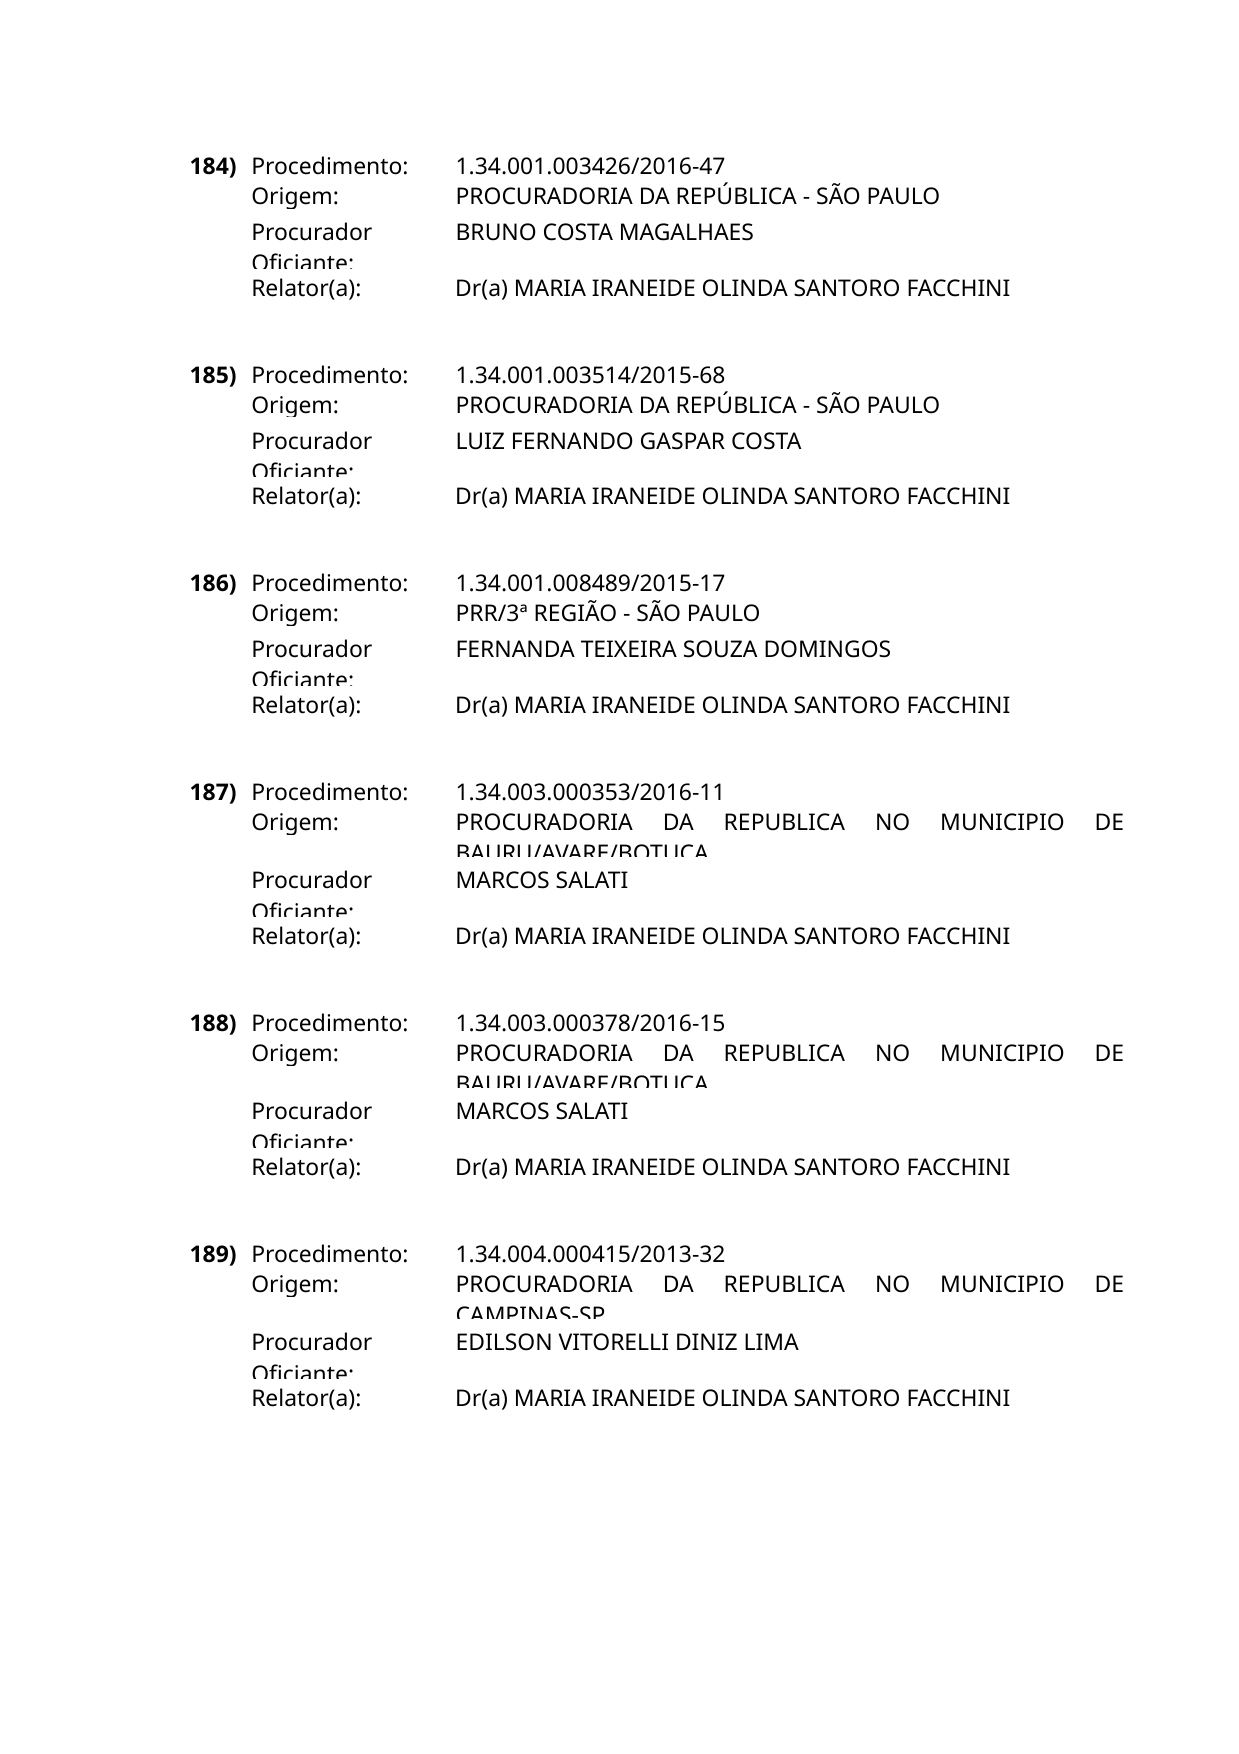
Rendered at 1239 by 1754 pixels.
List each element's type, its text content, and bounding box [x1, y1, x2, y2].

table_cell [189, 180, 251, 208]
table_cell [0, 272, 189, 302]
table_cell Origem: [251, 389, 455, 417]
table_cell [1125, 626, 1239, 633]
table_cell [189, 626, 251, 633]
table_cell [0, 510, 189, 567]
table_cell MARCOS SALATI [455, 864, 1124, 915]
table_cell Procedimento: [251, 150, 455, 178]
table_cell [0, 1238, 189, 1266]
table_cell [0, 950, 189, 1007]
table_cell [189, 1326, 251, 1377]
table_cell [455, 626, 1124, 633]
table_cell [455, 857, 1124, 864]
table_cell [251, 1065, 455, 1088]
table_cell [0, 389, 189, 417]
table_cell [251, 857, 455, 864]
table_cell [1125, 150, 1239, 178]
table_cell [189, 216, 251, 267]
table_cell [0, 1181, 189, 1238]
table_cell 1.34.001.008489/2015-17 [455, 567, 1124, 596]
table_cell [455, 209, 1124, 216]
table_header Dr(a) MARIA IRANEIDE OLINDA SANTORO FACCHINI [455, 480, 1122, 509]
table_cell Procurador Oficiante: [251, 425, 455, 477]
table_cell [251, 1296, 455, 1319]
table_cell [1125, 1238, 1239, 1266]
table_cell [0, 150, 189, 178]
table_header Dr(a) MARIA IRANEIDE OLINDA SANTORO FACCHINI [455, 1382, 1122, 1410]
table_cell [1125, 1095, 1239, 1146]
table_cell [189, 272, 251, 302]
table_cell [1125, 359, 1239, 387]
table_cell FERNANDA TEIXEIRA SOUZA DOMINGOS [455, 633, 1124, 684]
table_cell Origem: [251, 1268, 455, 1296]
table_cell [189, 417, 251, 424]
table_cell Procedimento: [251, 1007, 455, 1035]
table_cell [251, 1088, 455, 1095]
table_cell [455, 302, 1124, 358]
table_cell [1125, 510, 1239, 567]
table_cell [0, 216, 189, 267]
table_cell [1125, 216, 1239, 267]
table_header Relator(a): [251, 689, 455, 717]
table_cell [1125, 180, 1239, 208]
table_cell [189, 1181, 251, 1238]
table_cell [189, 209, 251, 216]
table_cell [0, 597, 189, 626]
table_cell [0, 209, 189, 216]
table_cell [0, 1007, 189, 1035]
table_cell [189, 389, 251, 417]
table_cell [1125, 1007, 1239, 1035]
table_cell [1125, 633, 1239, 684]
table_cell [1125, 1181, 1239, 1238]
table_cell [1125, 1088, 1239, 1095]
table_cell [0, 1088, 189, 1095]
table_cell [189, 1296, 251, 1319]
table_cell [251, 510, 455, 567]
table_cell [189, 302, 251, 358]
table_cell [1125, 1037, 1239, 1065]
table_cell [189, 719, 251, 776]
table_cell [0, 417, 189, 424]
table_cell [189, 806, 251, 834]
table_cell [455, 950, 1124, 1007]
table_cell [455, 417, 1124, 424]
table_cell [251, 1181, 455, 1238]
table_header [455, 0, 1124, 150]
table_cell [455, 1319, 1124, 1326]
table_cell [1125, 1326, 1239, 1377]
table_cell 1.34.001.003514/2015-68 [455, 359, 1124, 387]
table_cell [0, 920, 189, 950]
table_cell [0, 689, 189, 719]
table_cell PRR/3ª REGIÃO - SÃO PAULO [455, 597, 1124, 626]
table_cell PROCURADORIA DA REPUBLICA NO MUNICIPIO DE CAMPINAS-SP [455, 1268, 1124, 1319]
table_cell 188) [189, 1007, 251, 1035]
table_cell 1.34.001.003426/2016-47 [455, 150, 1124, 178]
table_cell [0, 626, 189, 633]
table_header Relator(a): [251, 1382, 455, 1410]
table_cell [0, 1151, 189, 1181]
table_cell [1125, 806, 1239, 834]
table_cell [1125, 1065, 1239, 1088]
table_cell Origem: [251, 806, 455, 834]
table_header Dr(a) MARIA IRANEIDE OLINDA SANTORO FACCHINI [455, 1151, 1122, 1179]
table_header [1125, 0, 1239, 150]
table_cell 186) [189, 567, 251, 596]
table_cell [0, 633, 189, 684]
table_cell Origem: [251, 597, 455, 626]
table_cell [189, 1382, 251, 1412]
table_cell [189, 834, 251, 857]
table_cell [1125, 302, 1239, 358]
table_cell [189, 857, 251, 864]
table_cell LUIZ FERNANDO GASPAR COSTA [455, 425, 1124, 476]
table_cell [455, 1181, 1124, 1238]
table_cell [1125, 209, 1239, 216]
table_cell [189, 597, 251, 626]
table_cell [0, 1268, 189, 1296]
table_cell [0, 480, 189, 510]
table_cell 1.34.003.000353/2016-11 [455, 776, 1124, 804]
table_cell [0, 567, 189, 596]
table_cell [1125, 920, 1239, 950]
table_cell [1125, 1319, 1239, 1326]
table_cell PROCURADORIA DA REPÚBLICA - SÃO PAULO [455, 180, 1124, 208]
table_cell [251, 302, 455, 358]
table_cell [189, 864, 251, 915]
table_cell [0, 1037, 189, 1065]
table_cell [189, 1151, 251, 1181]
table_cell [0, 1065, 189, 1088]
table_cell [0, 776, 189, 804]
table_header Dr(a) MARIA IRANEIDE OLINDA SANTORO FACCHINI [455, 920, 1122, 948]
table_cell Origem: [251, 180, 455, 208]
table_cell Procedimento: [251, 359, 455, 387]
table_cell [189, 1095, 251, 1146]
table_cell [1125, 597, 1239, 626]
table_cell [1125, 689, 1239, 719]
table_cell [1125, 776, 1239, 804]
table_cell [1125, 719, 1239, 776]
table_cell [455, 510, 1124, 567]
table_cell Procurador Oficiante: [251, 1095, 455, 1148]
table_header Relator(a): [251, 920, 455, 948]
table_cell [1125, 272, 1239, 302]
table_cell [0, 834, 189, 857]
table_header Dr(a) MARIA IRANEIDE OLINDA SANTORO FACCHINI [455, 689, 1122, 717]
table_cell [189, 1065, 251, 1088]
table_cell [0, 302, 189, 358]
table_cell [1125, 417, 1239, 424]
table_cell [1125, 834, 1239, 857]
table_cell Procurador Oficiante: [251, 216, 455, 268]
table_cell [0, 1319, 189, 1326]
table_cell [0, 1382, 189, 1412]
table_cell [1125, 1296, 1239, 1319]
table_cell [189, 480, 251, 510]
table_cell [0, 425, 189, 476]
table_cell [189, 1088, 251, 1095]
table_cell 1.34.004.000415/2013-32 [455, 1238, 1124, 1266]
table_cell Procedimento: [251, 567, 455, 596]
table_cell Procurador Oficiante: [251, 633, 455, 686]
table_cell [1125, 425, 1239, 476]
table_cell [1125, 480, 1239, 510]
table_cell [1125, 864, 1239, 915]
table_cell [1125, 1151, 1239, 1181]
table_cell [455, 1088, 1124, 1095]
table_cell PROCURADORIA DA REPUBLICA NO MUNICIPIO DE BAURU/AVARE/BOTUCA [455, 806, 1124, 857]
table_cell [1125, 567, 1239, 596]
table_cell Procedimento: [251, 1238, 455, 1266]
table_cell 184) [189, 150, 251, 178]
table_header Relator(a): [251, 272, 455, 300]
table_cell [1125, 389, 1239, 417]
table_cell PROCURADORIA DA REPÚBLICA - SÃO PAULO [455, 389, 1124, 417]
table_cell [189, 689, 251, 719]
table_cell [189, 633, 251, 684]
table_cell BRUNO COSTA MAGALHAES [455, 216, 1124, 267]
table_cell [0, 1095, 189, 1146]
table_cell [251, 719, 455, 776]
table_cell [251, 417, 455, 424]
table_cell [0, 864, 189, 915]
table_cell PROCURADORIA DA REPUBLICA NO MUNICIPIO DE BAURU/AVARE/BOTUCA [455, 1037, 1124, 1088]
table_cell 185) [189, 359, 251, 387]
table_cell [251, 209, 455, 216]
table_cell 189) [189, 1238, 251, 1266]
table_cell [251, 626, 455, 633]
table_cell [0, 857, 189, 864]
table_cell 187) [189, 776, 251, 804]
table_header [189, 0, 251, 150]
table_cell [0, 180, 189, 208]
table_header Dr(a) MARIA IRANEIDE OLINDA SANTORO FACCHINI [455, 272, 1122, 300]
table_cell [0, 1296, 189, 1319]
table_cell Procedimento: [251, 776, 455, 804]
table_cell Procurador Oficiante: [251, 864, 455, 917]
table_cell [1125, 1382, 1239, 1412]
table_cell [189, 1268, 251, 1296]
table_cell [189, 950, 251, 1007]
table_cell [0, 719, 189, 776]
table_cell [251, 950, 455, 1007]
table_cell [189, 920, 251, 950]
table_cell [189, 425, 251, 476]
table_header Relator(a): [251, 1151, 455, 1179]
table_cell 1.34.003.000378/2016-15 [455, 1007, 1124, 1035]
table_cell [0, 1326, 189, 1377]
table_cell [189, 510, 251, 567]
table_cell Origem: [251, 1037, 455, 1065]
table_cell [1125, 857, 1239, 864]
table_cell [455, 719, 1124, 776]
table_cell [1125, 1268, 1239, 1296]
table_cell [1125, 950, 1239, 1007]
table_header Relator(a): [251, 480, 455, 509]
table_cell EDILSON VITORELLI DINIZ LIMA [455, 1326, 1124, 1377]
table_cell MARCOS SALATI [455, 1095, 1124, 1146]
table_cell Procurador Oficiante: [251, 1326, 455, 1379]
table_header [0, 0, 189, 150]
table_cell [189, 1037, 251, 1065]
table_header [251, 0, 455, 150]
table_cell [0, 806, 189, 834]
table_cell [189, 1319, 251, 1326]
table_cell [0, 359, 189, 387]
table_cell [251, 834, 455, 857]
table_cell [251, 1319, 455, 1326]
